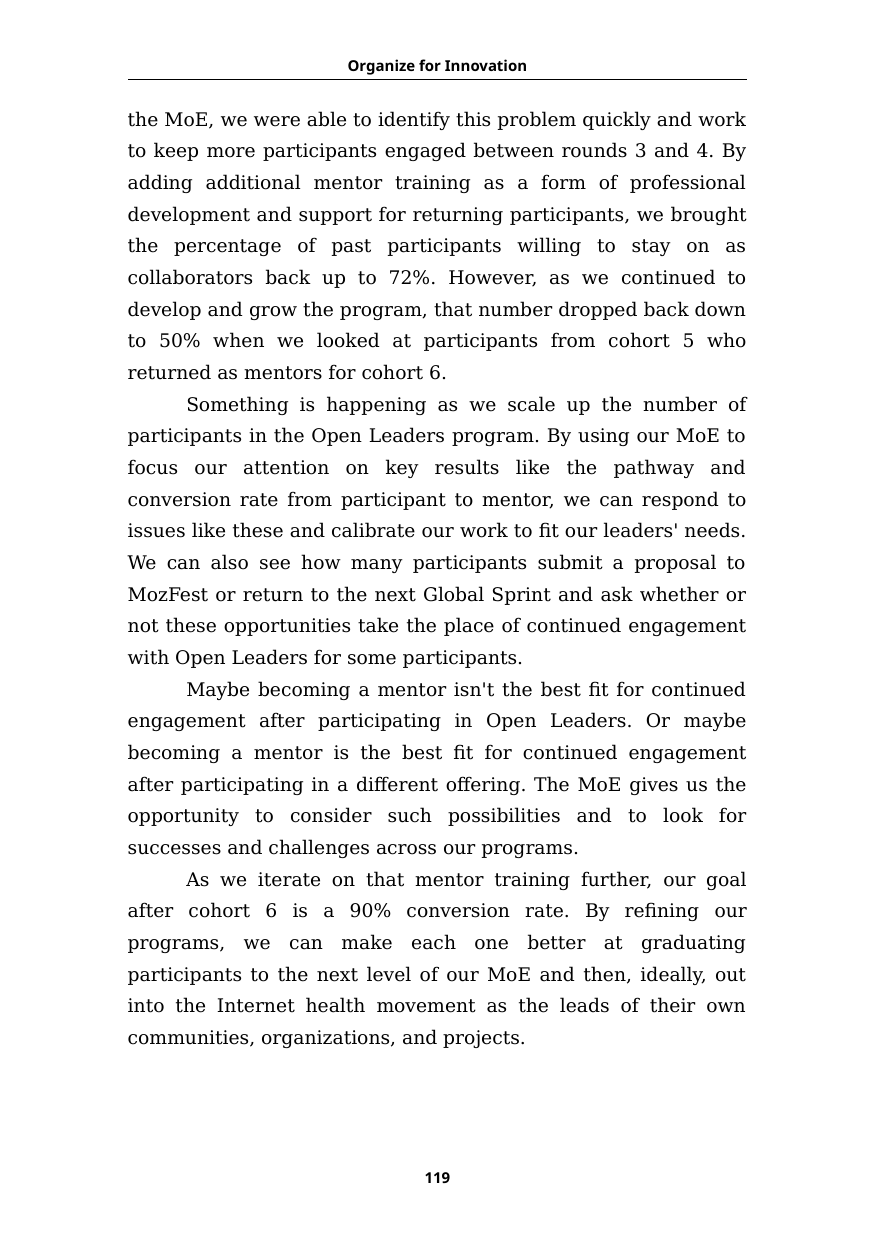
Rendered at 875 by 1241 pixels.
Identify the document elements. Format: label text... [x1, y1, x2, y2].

text Maybe becoming a mentor isn't the best fit for continued engagement after participating in Open Leaders. Or maybe becoming a mentor is the best fit for continued engagement after participating in a different offering. The MoE gives us the opportunity to consider such possibilities and to look for successes and challenges across our programs. [127, 679, 747, 859]
text the MoE, we were able to identify this problem quickly and work to keep more participants engaged between rounds 3 and 4. By adding additional mentor training as a form of professional development and support for returning participants, we brought the percentage of past participants willing to stay on as collaborators back up to 72%. However, as we continued to develop and grow the program, that number dropped back down to 50% when we looked at participants from cohort 5 who returned as mentors for cohort 6. [127, 109, 747, 384]
text As we iterate on that mentor training further, our goal after cohort 6 is a 90% conversion rate. By refining our programs, we can make each one better at graduating participants to the next level of our MoE and then, ideally, out into the Internet health movement as the leads of their own communities, organizations, and projects. [127, 869, 747, 1049]
text Something is happening as we scale up the number of participants in the Open Leaders program. By using our MoE to focus our attention on key results like the pathway and conversion rate from participant to mentor, we can respond to issues like these and calibrate our work to fit our leaders' needs. We can also see how many participants submit a proposal to MozFest or return to the next Global Sprint and ask whether or not these opportunities take the place of continued engagement with Open Leaders for some participants. [127, 394, 747, 669]
